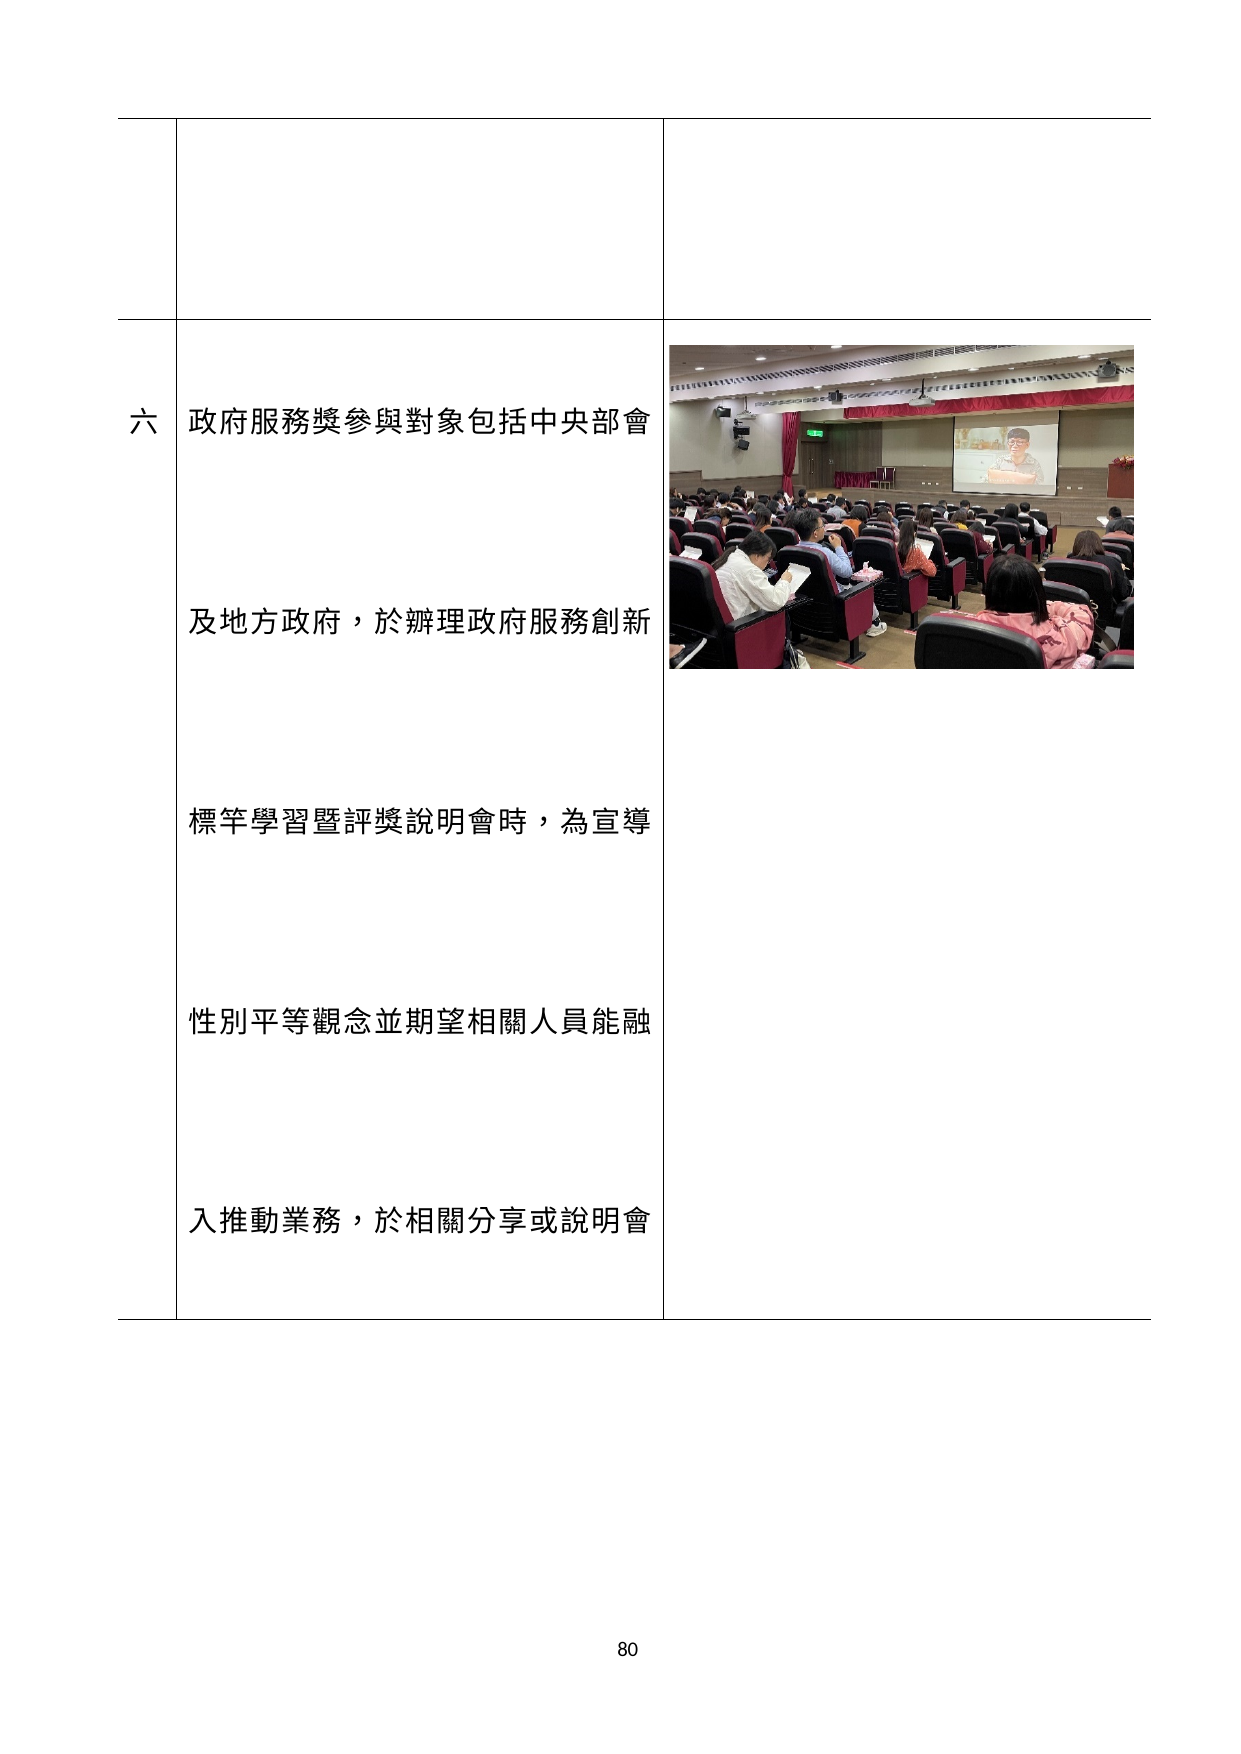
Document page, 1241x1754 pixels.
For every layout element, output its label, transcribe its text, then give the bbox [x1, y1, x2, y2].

table_cell [664, 320, 1151, 1319]
table_cell [177, 119, 663, 319]
table_cell 六 [118, 320, 176, 1319]
table_cell [664, 119, 1151, 319]
picture [669, 345, 1134, 669]
table_cell [118, 119, 176, 319]
table_cell 政府服務獎參與對象包括中央部會及地方政府，於辧理政府服務創新標竿學習暨評獎說明會時，為宣導性別平等觀念並期望相關人員能融入推動業務，於相關分享或說明會 [177, 320, 663, 1319]
